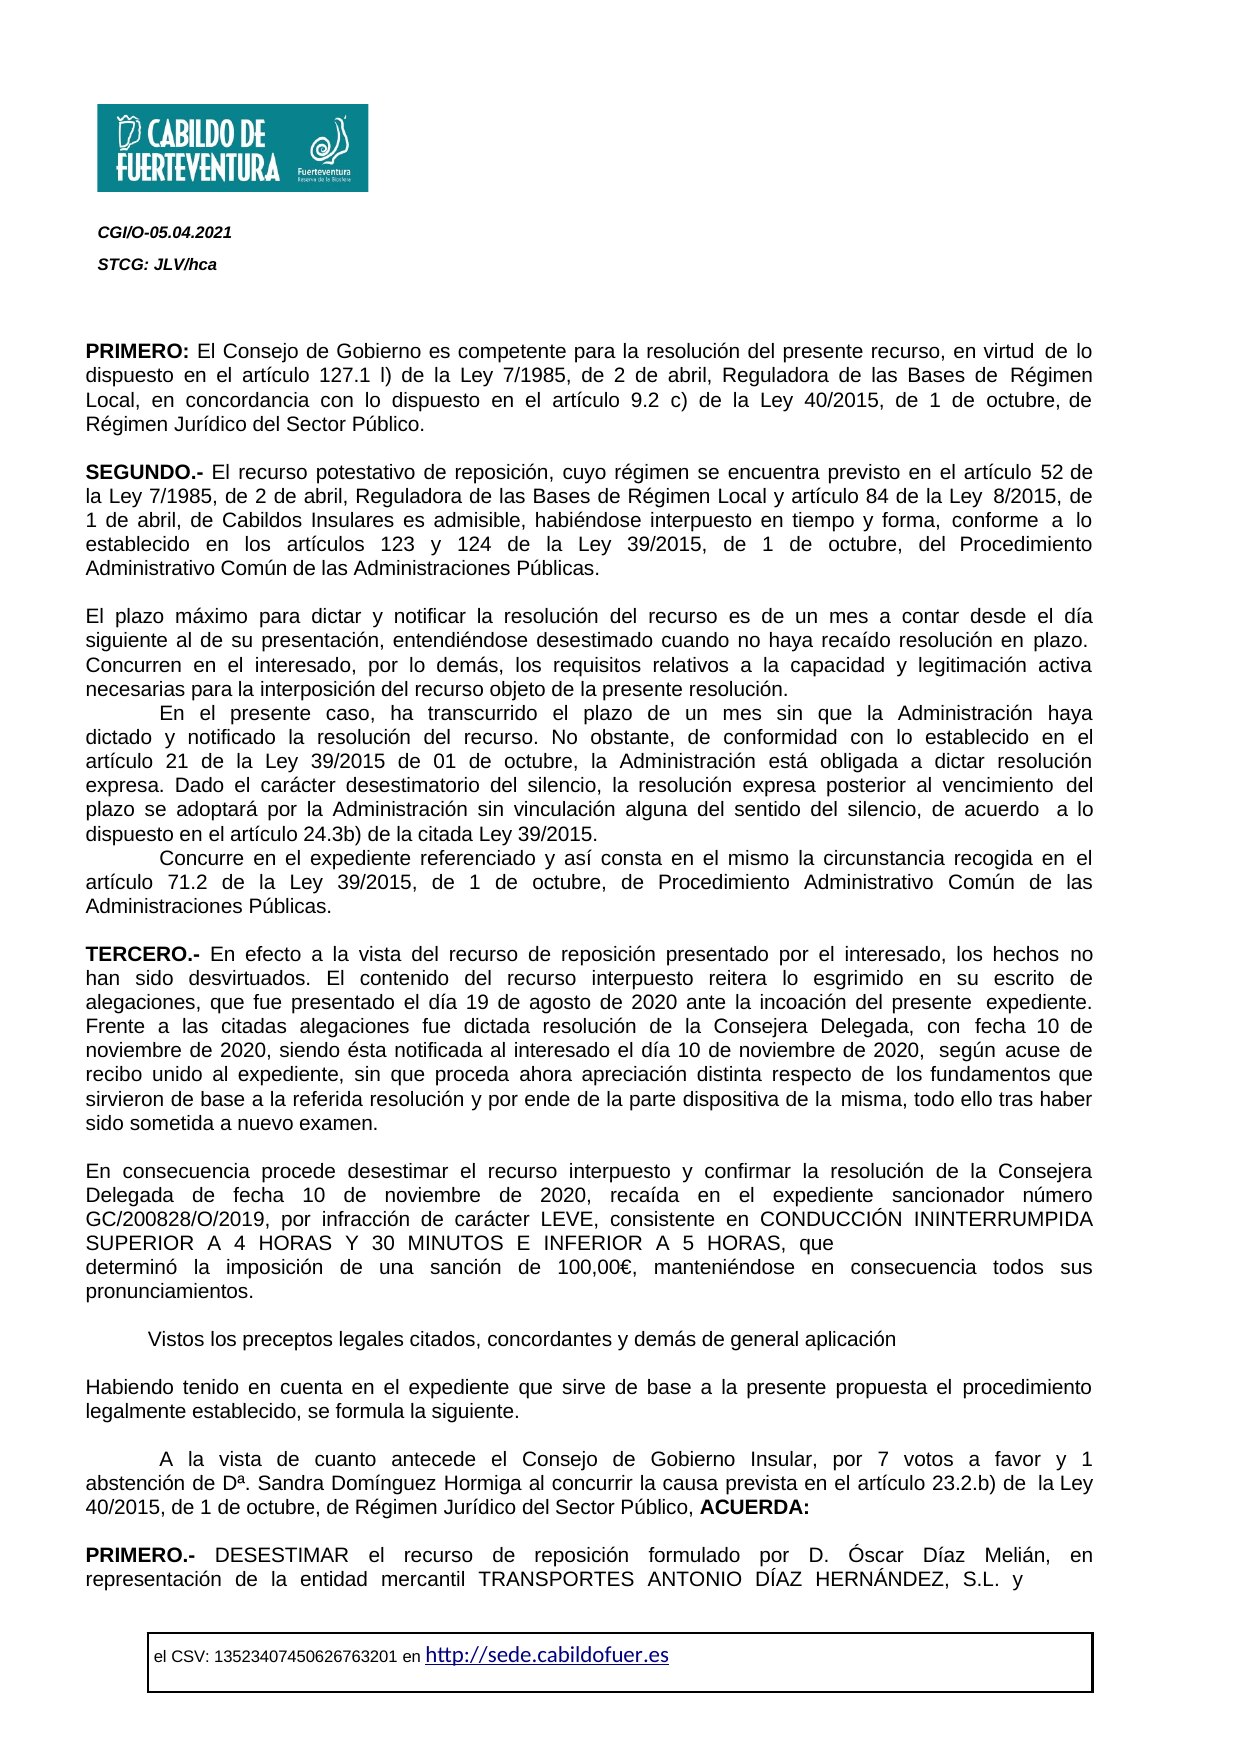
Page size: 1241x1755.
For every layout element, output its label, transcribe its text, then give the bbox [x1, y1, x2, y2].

text TERCERO.- En efecto a la vista del recurso de reposición presentado por el interesado, los hechos no han sido desvirtuados. El contenido del recurso interpuesto reitera lo esgrimido en su escrito de alegaciones, que fue presentado el día 19 de agosto de 2020 ante la incoación del presente expediente. Frente a las citadas alegaciones fue dictada resolución de la Consejera Delegada, con fecha 10 de noviembre de 2020, siendo ésta notificada al interesado el día 10 de noviembre de 2020, según acuse de recibo unido al expediente, sin que proceda ahora apreciación distinta respecto de los fundamentos que sirvieron de base a la referida resolución y por ende de la parte dispositiva de la misma, todo ello tras haber sido sometida a nuevo examen. [85, 941, 1093, 1134]
text En el presente caso, ha transcurrido el plazo de un mes sin que la Administración haya dictado y notificado la resolución del recurso. No obstante, de conformidad con lo establecido en el artículo 21 de la Ley 39/2015 de 01 de octubre, la Administración está obligada a dictar resolución expresa. Dado el carácter desestimatorio del silencio, la resolución expresa posterior al vencimiento del plazo se adoptará por la Administración sin vinculación alguna del sentido del silencio, de acuerdo a lo dispuesto en el artículo 24.3b) de la citada Ley 39/2015. [85, 701, 1093, 845]
text El plazo máximo para dictar y notificar la resolución del recurso es de un mes a contar desde el día siguiente al de su presentación, entendiéndose desestimado cuando no haya recaído resolución en plazo. [85, 604, 1093, 652]
text En consecuencia procede desestimar el recurso interpuesto y confirmar la resolución de la Consejera Delegada de fecha 10 de noviembre de 2020, recaída en el expediente sancionador número GC/200828/O/2019, por infracción de carácter LEVE, consistente en CONDUCCIÓN ININTERRUMPIDA SUPERIOR A 4 HORAS Y 30 MINUTOS E INFERIOR A 5 HORAS, que [85, 1158, 1093, 1255]
text determinó la imposición de una sanción de 100,00€, manteniéndose en consecuencia todos sus pronunciamientos. [85, 1255, 1093, 1303]
text Habiendo tenido en cuenta en el expediente que sirve de base a la presente propuesta el procedimiento legalmente establecido, se formula la siguiente. [85, 1375, 1093, 1423]
text SEGUNDO.- El recurso potestativo de reposición, cuyo régimen se encuentra previsto en el artículo 52 de la Ley 7/1985, de 2 de abril, Reguladora de las Bases de Régimen Local y artículo 84 de la Ley 8/2015, de 1 de abril, de Cabildos Insulares es admisible, habiéndose interpuesto en tiempo y forma, conforme a lo establecido en los artículos 123 y 124 de la Ley 39/2015, de 1 de octubre, del Procedimiento Administrativo Común de las Administraciones Públicas. [85, 459, 1093, 580]
text PRIMERO.- DESESTIMAR el recurso de reposición formulado por D. Óscar Díaz Melián, en representación de la entidad mercantil TRANSPORTES ANTONIO DÍAZ HERNÁNDEZ, S.L. y [85, 1543, 1093, 1591]
text A la vista de cuanto antecede el Consejo de Gobierno Insular, por 7 votos a favor y 1 abstención de Dª. Sandra Domínguez Hormiga al concurrir la causa prevista en el artículo 23.2.b) de la Ley 40/2015, de 1 de octubre, de Régimen Jurídico del Sector Público, ACUERDA: [85, 1447, 1093, 1519]
text Concurre en el expediente referenciado y así consta en el mismo la circunstancia recogida en el artículo 71.2 de la Ley 39/2015, de 1 de octubre, de Procedimiento Administrativo Común de las Administraciones Públicas. [85, 845, 1093, 918]
text Concurren en el interesado, por lo demás, los requisitos relativos a la capacidad y legitimación activa necesarias para la interposición del recurso objeto de la presente resolución. [85, 652, 1093, 701]
text Vistos los preceptos legales citados, concordantes y demás de general aplicación [148, 1327, 1107, 1351]
text PRIMERO: El Consejo de Gobierno es competente para la resolución del presente recurso, en virtud de lo dispuesto en el artículo 127.1 l) de la Ley 7/1985, de 2 de abril, Reguladora de las Bases de Régimen Local, en concordancia con lo dispuesto en el artículo 9.2 c) de la Ley 40/2015, de 1 de octubre, de Régimen Jurídico del Sector Público. [85, 339, 1093, 436]
